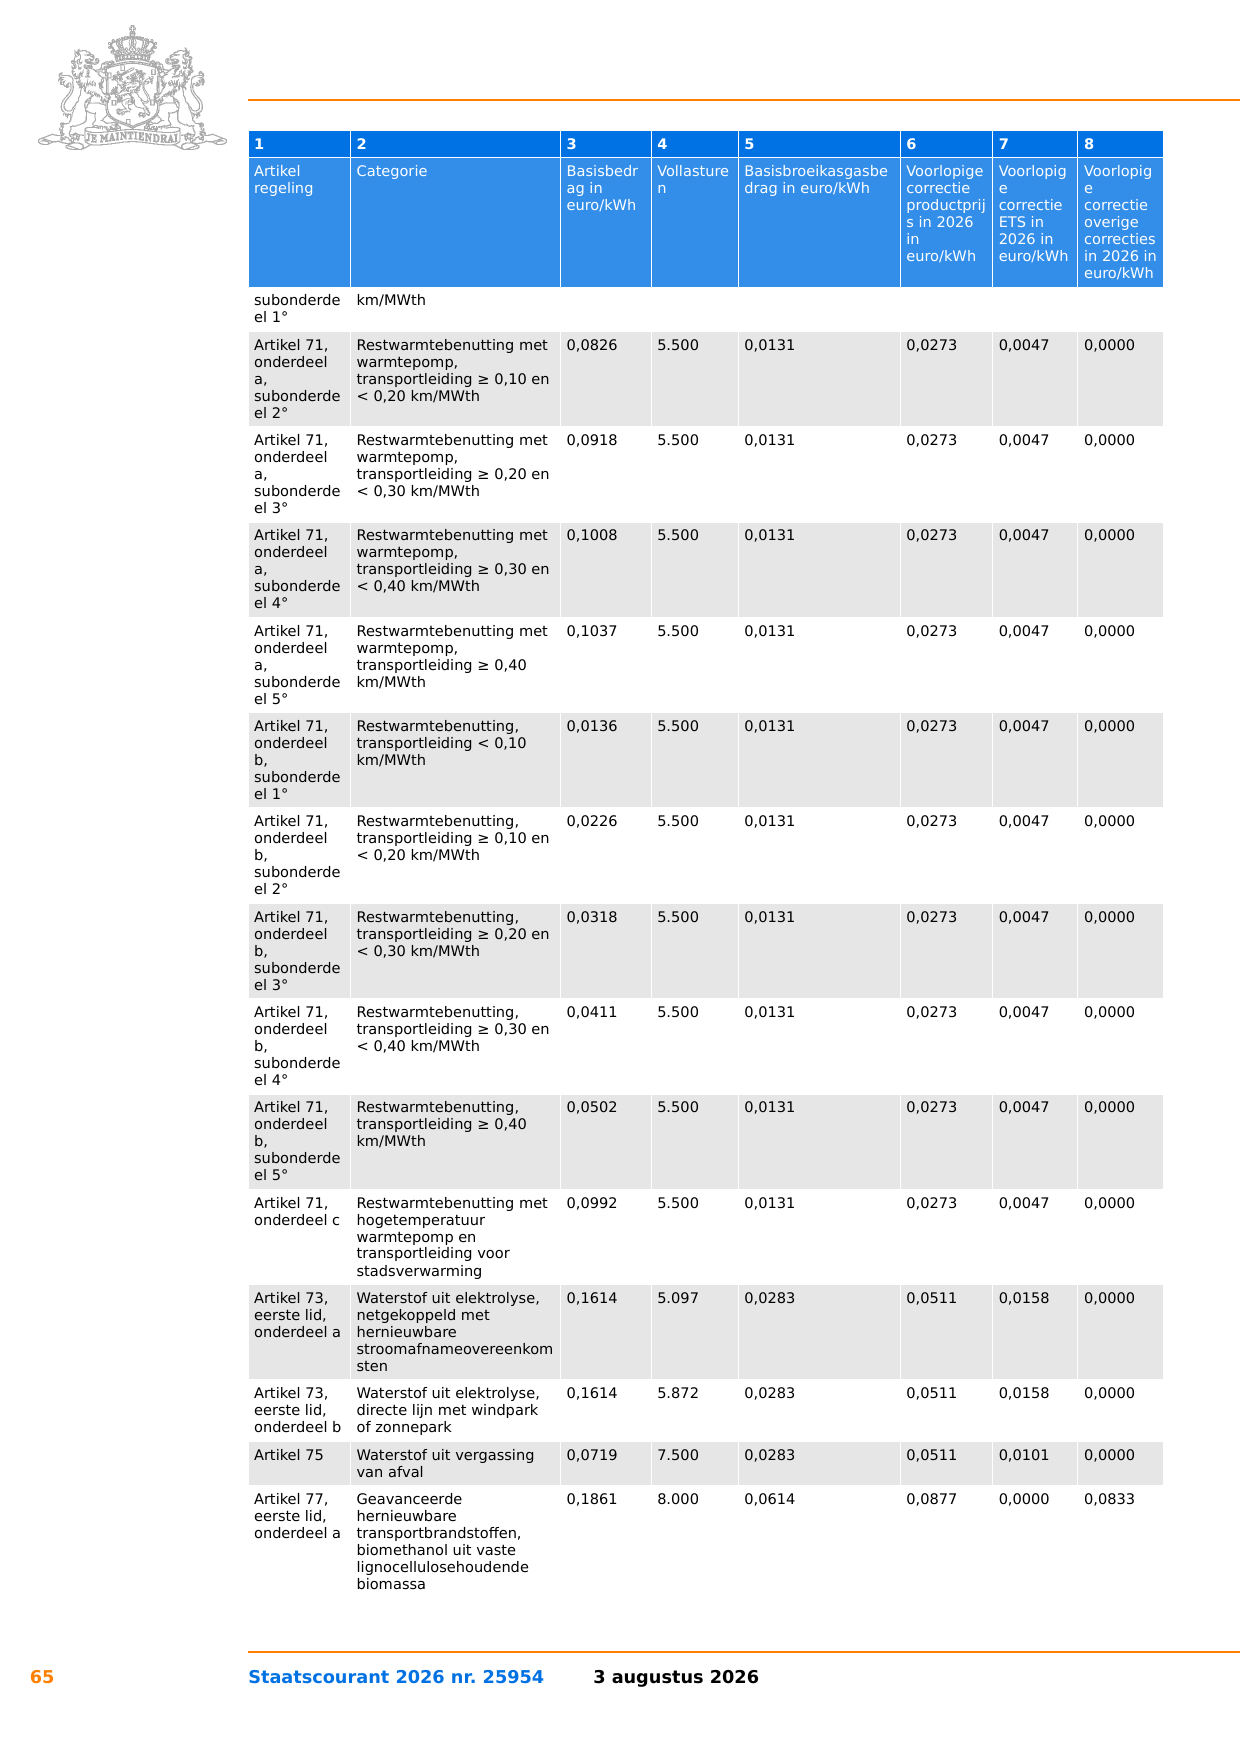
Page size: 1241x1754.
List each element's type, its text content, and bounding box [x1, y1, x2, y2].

table_cell 5.500 [652, 427, 738, 522]
table_cell 0,0273 [901, 427, 992, 522]
table_cell Restwarmtebenutting, transportleiding ≥ 0,40 km/MWth [351, 1095, 560, 1189]
table_cell 5.500 [652, 523, 738, 617]
table_cell Artikel 71, onderdeel b, subonderdeel 4° [249, 999, 350, 1093]
table_cell 0,0131 [739, 999, 900, 1093]
table_cell 0,0000 [1078, 999, 1163, 1093]
table_cell 0,0000 [1078, 332, 1163, 426]
table_cell 5.500 [652, 713, 738, 807]
table_cell 0,0273 [901, 332, 992, 426]
table_cell [901, 288, 992, 331]
table_cell Restwarmtebenutting, transportleiding ≥ 0,20 en < 0,30 km/MWth [351, 904, 560, 998]
table_cell Basisbedrag in euro/kWh [561, 158, 651, 287]
table_cell 0,0000 [1078, 1190, 1163, 1284]
table_cell Artikel 77, eerste lid, onderdeel a [249, 1486, 350, 1597]
table_cell 5.500 [652, 618, 738, 712]
table_cell Artikel 71, onderdeel b, subonderdeel 5° [249, 1095, 350, 1189]
table_cell 0,0131 [739, 332, 900, 426]
table_cell [993, 288, 1077, 331]
table_header 1 [249, 131, 350, 157]
table_cell 0,0047 [993, 1190, 1077, 1284]
table_header 8 [1078, 131, 1163, 157]
table_cell 5.500 [652, 809, 738, 903]
table_cell 0,0826 [561, 332, 651, 426]
table_cell 5.500 [652, 332, 738, 426]
table_cell 0,0131 [739, 713, 900, 807]
table_cell 0,0283 [739, 1380, 900, 1441]
table_cell 0,0226 [561, 809, 651, 903]
table_cell Restwarmtebenutting met warmtepomp, transportleiding ≥ 0,10 en < 0,20 km/MWth [351, 332, 560, 426]
table_cell subonderdeel 1° [249, 288, 350, 331]
table_cell [652, 288, 738, 331]
table_cell Restwarmtebenutting met hogetemperatuur warmtepomp en transportleiding voor stadsverwarming [351, 1190, 560, 1284]
table_cell Artikel 71, onderdeel b, subonderdeel 3° [249, 904, 350, 998]
table_header 3 [561, 131, 651, 157]
table_cell 0,0719 [561, 1442, 651, 1485]
table_cell 0,0511 [901, 1442, 992, 1485]
table_cell 0,0047 [993, 999, 1077, 1093]
table_cell Restwarmtebenutting met warmtepomp, transportleiding ≥ 0,30 en < 0,40 km/MWth [351, 523, 560, 617]
table_cell 0,0131 [739, 523, 900, 617]
table_cell 0,0158 [993, 1285, 1077, 1379]
table_cell 0,0511 [901, 1380, 992, 1441]
table_cell 0,0273 [901, 713, 992, 807]
table_cell 0,0411 [561, 999, 651, 1093]
table_cell 0,0047 [993, 713, 1077, 807]
table_cell 0,0131 [739, 618, 900, 712]
table_cell Restwarmtebenutting met warmtepomp, transportleiding ≥ 0,40 km/MWth [351, 618, 560, 712]
table_header 4 [652, 131, 738, 157]
table_cell Waterstof uit vergassing van afval [351, 1442, 560, 1485]
table_cell 0,0131 [739, 427, 900, 522]
table_cell 0,0047 [993, 1095, 1077, 1189]
table_cell Waterstof uit elektrolyse, directe lijn met windpark of zonnepark [351, 1380, 560, 1441]
table_cell 0,1008 [561, 523, 651, 617]
table_cell Basisbroeikasgasbedrag in euro/kWh [739, 158, 900, 287]
table_header 2 [351, 131, 560, 157]
table_cell 0,0000 [1078, 809, 1163, 903]
table_cell 0,0158 [993, 1380, 1077, 1441]
table_cell 0,0000 [1078, 1285, 1163, 1379]
table_cell Artikel 73, eerste lid, onderdeel a [249, 1285, 350, 1379]
table_cell 5.500 [652, 1190, 738, 1284]
table_cell 0,1861 [561, 1486, 651, 1597]
table_cell Vollasturen [652, 158, 738, 287]
table_cell 0,0136 [561, 713, 651, 807]
table_cell 0,0918 [561, 427, 651, 522]
table_cell 0,0000 [1078, 1095, 1163, 1189]
table_cell Geavanceerde hernieuwbare transportbrandstoffen, biomethanol uit vaste lignocellulosehoudende biomassa [351, 1486, 560, 1597]
table_cell 0,0502 [561, 1095, 651, 1189]
table_cell km/MWth [351, 288, 560, 331]
table_cell 0,0101 [993, 1442, 1077, 1485]
table_cell 5.500 [652, 1095, 738, 1189]
table_cell Restwarmtebenutting met warmtepomp, transportleiding ≥ 0,20 en < 0,30 km/MWth [351, 427, 560, 522]
table_cell 0,0131 [739, 809, 900, 903]
table_cell Restwarmtebenutting, transportleiding ≥ 0,30 en < 0,40 km/MWth [351, 999, 560, 1093]
table_cell 0,0283 [739, 1285, 900, 1379]
table_cell 5.872 [652, 1380, 738, 1441]
table_cell 0,0000 [1078, 523, 1163, 617]
table_cell 0,0047 [993, 904, 1077, 998]
table_cell [739, 288, 900, 331]
table_cell [1078, 288, 1163, 331]
table_cell Voorlopige correctie ETS in 2026 in euro/kWh [993, 158, 1077, 287]
table_cell 0,0273 [901, 999, 992, 1093]
table_cell 0,0273 [901, 523, 992, 617]
table_cell Artikel 71, onderdeel a, subonderdeel 5° [249, 618, 350, 712]
table_cell Artikel 71, onderdeel b, subonderdeel 1° [249, 713, 350, 807]
table_cell 0,0614 [739, 1486, 900, 1597]
table_cell [561, 288, 651, 331]
table_cell 0,0000 [993, 1486, 1077, 1597]
table_cell Artikel 71, onderdeel a, subonderdeel 3° [249, 427, 350, 522]
table_cell 0,0877 [901, 1486, 992, 1597]
table_cell Artikel 71, onderdeel a, subonderdeel 2° [249, 332, 350, 426]
table_cell 5.097 [652, 1285, 738, 1379]
table_header 7 [993, 131, 1077, 157]
table_cell Artikel 71, onderdeel b, subonderdeel 2° [249, 809, 350, 903]
table_cell 0,0283 [739, 1442, 900, 1485]
table_cell Artikel regeling [249, 158, 350, 287]
table_cell 0,0000 [1078, 904, 1163, 998]
table_cell 0,0131 [739, 1190, 900, 1284]
table_cell Voorlopige correctie productprijs in 2026 in euro/kWh [901, 158, 992, 287]
table_cell 0,0273 [901, 1095, 992, 1189]
table_cell 0,0047 [993, 427, 1077, 522]
table_cell 0,0000 [1078, 713, 1163, 807]
table_cell 0,1614 [561, 1285, 651, 1379]
table_cell 0,0047 [993, 809, 1077, 903]
table_cell 0,1037 [561, 618, 651, 712]
table_cell 0,0131 [739, 1095, 900, 1189]
table_cell Restwarmtebenutting, transportleiding < 0,10 km/MWth [351, 713, 560, 807]
table_header 6 [901, 131, 992, 157]
table_cell 0,0047 [993, 523, 1077, 617]
table_cell Waterstof uit elektrolyse, netgekoppeld met hernieuwbare stroomafnameovereenkomsten [351, 1285, 560, 1379]
table_cell 0,0273 [901, 618, 992, 712]
table_cell 0,0000 [1078, 618, 1163, 712]
table_cell 0,0000 [1078, 1442, 1163, 1485]
table_cell 5.500 [652, 999, 738, 1093]
table_cell 0,0273 [901, 904, 992, 998]
table_cell Artikel 73, eerste lid, onderdeel b [249, 1380, 350, 1441]
picture [38, 25, 227, 150]
table_cell Restwarmtebenutting, transportleiding ≥ 0,10 en < 0,20 km/MWth [351, 809, 560, 903]
table_cell 0,0273 [901, 809, 992, 903]
table_cell 0,0992 [561, 1190, 651, 1284]
table_cell Artikel 75 [249, 1442, 350, 1485]
table_cell 0,0318 [561, 904, 651, 998]
table_cell Artikel 71, onderdeel a, subonderdeel 4° [249, 523, 350, 617]
table_cell 0,0000 [1078, 1380, 1163, 1441]
table_cell 8.000 [652, 1486, 738, 1597]
table_cell 0,0131 [739, 904, 900, 998]
table_cell 0,0511 [901, 1285, 992, 1379]
table_cell 0,0047 [993, 332, 1077, 426]
table_cell 0,0000 [1078, 427, 1163, 522]
table_cell 5.500 [652, 904, 738, 998]
table_cell Categorie [351, 158, 560, 287]
table_cell Artikel 71, onderdeel c [249, 1190, 350, 1284]
table_cell Voorlopige correctie overige correcties in 2026 in euro/kWh [1078, 158, 1163, 287]
table_cell 0,1614 [561, 1380, 651, 1441]
table_cell 0,0833 [1078, 1486, 1163, 1597]
table_cell 0,0047 [993, 618, 1077, 712]
table_header 5 [739, 131, 900, 157]
table_cell 7.500 [652, 1442, 738, 1485]
table_cell 0,0273 [901, 1190, 992, 1284]
